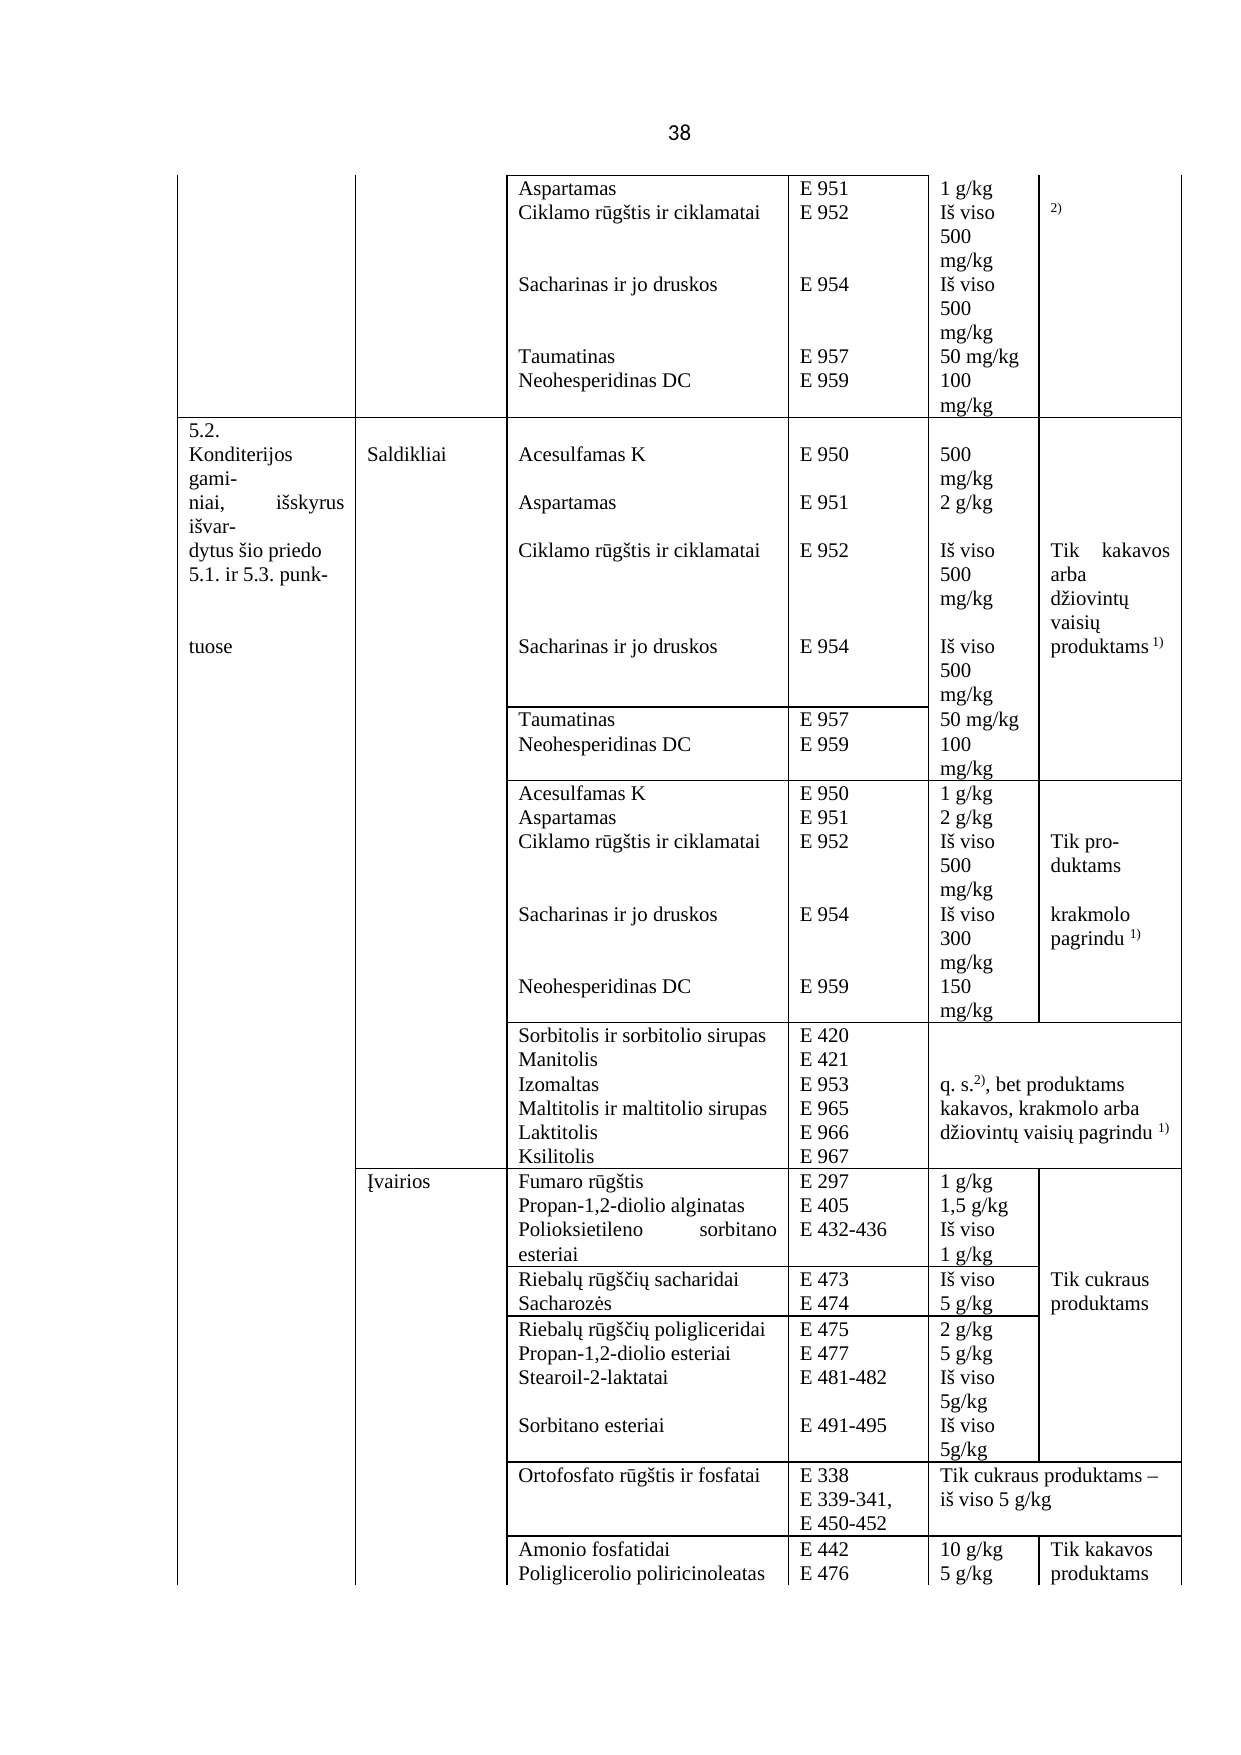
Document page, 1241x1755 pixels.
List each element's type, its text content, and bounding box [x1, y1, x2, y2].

table_cell E 952 [789, 538, 928, 634]
table_cell [178, 272, 355, 344]
table_cell kakavos, krakmolo arba [929, 1096, 1181, 1119]
table_cell tuose [178, 634, 355, 706]
table_cell 5 g/kg [929, 1561, 1038, 1584]
table_cell Tik kakavos [1040, 1537, 1181, 1561]
table_cell 5 g/kg [929, 1341, 1038, 1365]
table_cell Iš viso 300 mg/kg [929, 901, 1038, 974]
table_cell Įvairios [356, 1169, 506, 1193]
table_cell E 338 E 339-341, E 450-452 [789, 1463, 928, 1535]
table_cell [1040, 369, 1181, 417]
table_cell [356, 780, 506, 805]
table_cell 1,5 g/kg [929, 1193, 1038, 1217]
table_cell 1 g/kg [929, 1169, 1038, 1193]
table_cell E 405 [789, 1193, 928, 1217]
table_cell [356, 1461, 506, 1535]
table_cell [178, 1144, 355, 1168]
table_cell Amonio fosfatidai [508, 1537, 788, 1561]
table_cell 2) [1040, 200, 1181, 272]
table_cell [356, 175, 506, 200]
table_cell Aspartamas [508, 176, 788, 200]
table_cell Polioksietileno sorbitano esteriai [508, 1218, 788, 1266]
table_cell E 965 [789, 1096, 928, 1119]
table_cell [178, 829, 355, 901]
table_cell Fumaro rūgštis [508, 1169, 788, 1193]
table_cell Neohesperidinas DC [508, 369, 788, 417]
table_cell [178, 1022, 355, 1047]
table_cell [178, 1048, 355, 1071]
table_cell [1040, 805, 1181, 829]
table_cell Saldikliai [356, 418, 506, 490]
table_cell [356, 1291, 506, 1315]
table_cell [929, 1023, 1181, 1047]
table_cell [356, 1048, 506, 1071]
table_cell Sorbitolis ir sorbitolio sirupas [508, 1023, 788, 1047]
table_cell produktams [1040, 1561, 1181, 1584]
table_cell 100 mg/kg [929, 369, 1038, 417]
table_cell Maltitolis ir maltitolio sirupas [508, 1096, 788, 1119]
table_cell 50 mg/kg [929, 344, 1038, 368]
table_cell E 491-495 [789, 1413, 928, 1461]
table_cell E 442 [789, 1537, 928, 1561]
table_cell [356, 1535, 506, 1561]
table_cell Stearoil-2-laktatai [508, 1365, 788, 1413]
table_cell E 967 [789, 1144, 928, 1168]
table_cell [178, 1535, 355, 1561]
table_cell [1040, 974, 1181, 1022]
table_cell E 957 [789, 344, 928, 368]
table_cell krakmolo pagrindu 1) [1040, 901, 1181, 974]
table_cell [1040, 706, 1181, 731]
table_cell E 951 [789, 490, 928, 538]
table_cell E 952 [789, 200, 928, 272]
table_cell 5 g/kg [929, 1291, 1038, 1315]
table_cell [1040, 1169, 1181, 1193]
table_cell E 477 [789, 1341, 928, 1365]
table_cell [356, 1218, 506, 1266]
table_cell [356, 706, 506, 731]
table_cell [1040, 175, 1181, 200]
table_cell E 475 [789, 1317, 928, 1341]
table_cell [178, 1291, 355, 1315]
table_cell 2 g/kg [929, 805, 1038, 829]
table_cell E 959 [789, 369, 928, 417]
table_cell E 952 [789, 829, 928, 901]
table_cell [356, 1341, 506, 1365]
table_cell Tik pro- duktams [1040, 829, 1181, 901]
table_cell E 421 [789, 1048, 928, 1071]
table_cell Tik cukraus produktams – iš viso 5 g/kg [929, 1463, 1181, 1535]
table_cell [356, 805, 506, 829]
table_cell [178, 731, 355, 779]
table_cell [178, 1096, 355, 1119]
table_cell Propan-1,2-diolio esteriai [508, 1341, 788, 1365]
table_cell E 954 [789, 901, 928, 974]
table_cell 1 g/kg [929, 781, 1038, 805]
table_cell [356, 1193, 506, 1217]
table_cell E 432-436 [789, 1218, 928, 1266]
table_cell E 473 [789, 1267, 928, 1291]
table_cell [1040, 1413, 1181, 1461]
table_cell E 476 [789, 1561, 928, 1584]
table_cell [178, 1561, 355, 1584]
table_cell Aspartamas [508, 490, 788, 538]
table_cell [178, 1266, 355, 1291]
table_cell Izomaltas [508, 1071, 788, 1096]
table_cell E 481-482 [789, 1365, 928, 1413]
table_cell Taumatinas [508, 708, 788, 731]
table_cell Iš viso 500 mg/kg [929, 200, 1038, 272]
table_cell [178, 1341, 355, 1365]
table_cell Sacharinas ir jo druskos [508, 634, 788, 706]
table_cell Laktitolis [508, 1120, 788, 1144]
table_cell 1 g/kg [929, 175, 1038, 200]
table_cell [1040, 1365, 1181, 1413]
table_cell [1040, 344, 1181, 368]
table_cell [356, 538, 506, 634]
table_cell [356, 1266, 506, 1291]
table_cell E 950 [789, 781, 928, 805]
table_cell E 966 [789, 1120, 928, 1144]
table_cell [178, 200, 355, 272]
table_cell [1040, 731, 1181, 779]
table_cell [1040, 1341, 1181, 1365]
table_cell E 474 [789, 1291, 928, 1315]
table_cell Riebalų rūgščių sacharidai [508, 1267, 788, 1291]
table_cell 5.2. Konditerijos gami- [178, 418, 355, 490]
table_cell [1040, 1315, 1181, 1341]
table_cell Iš viso 500 mg/kg [929, 538, 1038, 634]
table_cell E 297 [789, 1169, 928, 1193]
table_cell Tik kakavos arba džiovintų vaisių [1040, 538, 1181, 634]
table_cell Riebalų rūgščių poligliceridai [508, 1317, 788, 1341]
table_cell [178, 1461, 355, 1535]
table_cell [356, 974, 506, 1022]
table_cell [356, 731, 506, 779]
table_cell [178, 1315, 355, 1341]
table_cell [356, 490, 506, 538]
table_cell Neohesperidinas DC [508, 731, 788, 779]
table_cell 150 mg/kg [929, 974, 1038, 1022]
table_cell q. s.2), bet produktams [929, 1071, 1181, 1096]
table_cell [356, 1071, 506, 1096]
table_cell Iš viso 500 mg/kg [929, 829, 1038, 901]
table_cell E 951 [789, 805, 928, 829]
table_cell [356, 1022, 506, 1047]
table_cell [178, 1193, 355, 1217]
table_cell Iš viso 1 g/kg [929, 1218, 1038, 1266]
table_cell [178, 1168, 355, 1193]
table_cell [178, 780, 355, 805]
table_cell [356, 829, 506, 901]
table_cell Iš viso 5g/kg [929, 1413, 1038, 1461]
table_cell [356, 1561, 506, 1584]
table_cell E 951 [789, 176, 928, 200]
table_cell Ciklamo rūgštis ir ciklamatai [508, 200, 788, 272]
table_cell [178, 1218, 355, 1266]
table_cell [178, 1120, 355, 1144]
table_cell Ortofosfato rūgštis ir fosfatai [508, 1463, 788, 1535]
table_cell [178, 706, 355, 731]
table_cell produktams [1040, 1291, 1181, 1315]
table_cell [356, 1315, 506, 1341]
table_cell [178, 901, 355, 974]
table_cell Manitolis [508, 1048, 788, 1071]
table_cell niai, išskyrus išvar- [178, 490, 355, 538]
table_cell [1040, 781, 1181, 805]
table_cell E 957 [789, 708, 928, 731]
table_cell [356, 344, 506, 368]
table_cell Ciklamo rūgštis ir ciklamatai [508, 829, 788, 901]
table_cell [356, 634, 506, 706]
table_cell E 954 [789, 634, 928, 706]
table_cell Iš viso [929, 1267, 1038, 1291]
table_cell 2 g/kg [929, 1317, 1038, 1341]
table_cell [178, 175, 355, 200]
table_cell E 420 [789, 1023, 928, 1047]
table_cell Ksilitolis [508, 1144, 788, 1168]
table_cell 100 mg/kg [929, 731, 1038, 779]
table_cell Iš viso 500 mg/kg [929, 272, 1038, 344]
table_cell Sacharinas ir jo druskos [508, 901, 788, 974]
table_cell [356, 1096, 506, 1119]
table_cell produktams 1) [1040, 634, 1181, 706]
table_cell [929, 1144, 1181, 1168]
table_cell Acesulfamas K [508, 418, 788, 490]
table_cell [356, 1120, 506, 1144]
table_cell Aspartamas [508, 805, 788, 829]
table_cell 2 g/kg [929, 490, 1038, 538]
table_cell [1040, 1193, 1181, 1217]
table_cell E 953 [789, 1071, 928, 1096]
table_cell [356, 1365, 506, 1413]
table_cell [929, 1048, 1181, 1071]
table_cell E 954 [789, 272, 928, 344]
table_cell [178, 344, 355, 368]
table_cell [356, 369, 506, 417]
table_cell [178, 369, 355, 417]
table_cell dytus šio priedo 5.1. ir 5.3. punk- [178, 538, 355, 634]
table_cell [356, 901, 506, 974]
table_cell E 959 [789, 974, 928, 1022]
table_cell Iš viso 5g/kg [929, 1365, 1038, 1413]
table_cell [178, 1413, 355, 1461]
table_cell 500 mg/kg [929, 418, 1038, 490]
table_cell [356, 1144, 506, 1168]
table_cell Sacharozės [508, 1291, 788, 1315]
table_cell džiovintų vaisių pagrindu 1) [929, 1120, 1181, 1144]
table_cell [178, 974, 355, 1022]
table_cell Poliglicerolio poliricinoleatas [508, 1561, 788, 1584]
table_cell [178, 1365, 355, 1413]
table_cell [356, 1413, 506, 1461]
table_cell E 959 [789, 731, 928, 779]
table_cell Sorbitano esteriai [508, 1413, 788, 1461]
table_cell [1040, 1218, 1181, 1266]
table_cell [1040, 490, 1181, 538]
table_cell [356, 272, 506, 344]
table_cell Ciklamo rūgštis ir ciklamatai [508, 538, 788, 634]
table_cell E 950 [789, 418, 928, 490]
table_cell 10 g/kg [929, 1537, 1038, 1561]
table_cell Taumatinas [508, 344, 788, 368]
table_cell [1040, 272, 1181, 344]
table_cell [178, 1071, 355, 1096]
table_cell Sacharinas ir jo druskos [508, 272, 788, 344]
table_cell Iš viso 500 mg/kg [929, 634, 1038, 706]
table_cell 50 mg/kg [929, 706, 1038, 731]
table_cell Neohesperidinas DC [508, 974, 788, 1022]
table_cell Acesulfamas K [508, 781, 788, 805]
table_cell Propan-1,2-diolio alginatas [508, 1193, 788, 1217]
table_cell [1040, 418, 1181, 490]
table_cell [178, 805, 355, 829]
table_cell [356, 200, 506, 272]
table_cell Tik cukraus [1040, 1266, 1181, 1291]
